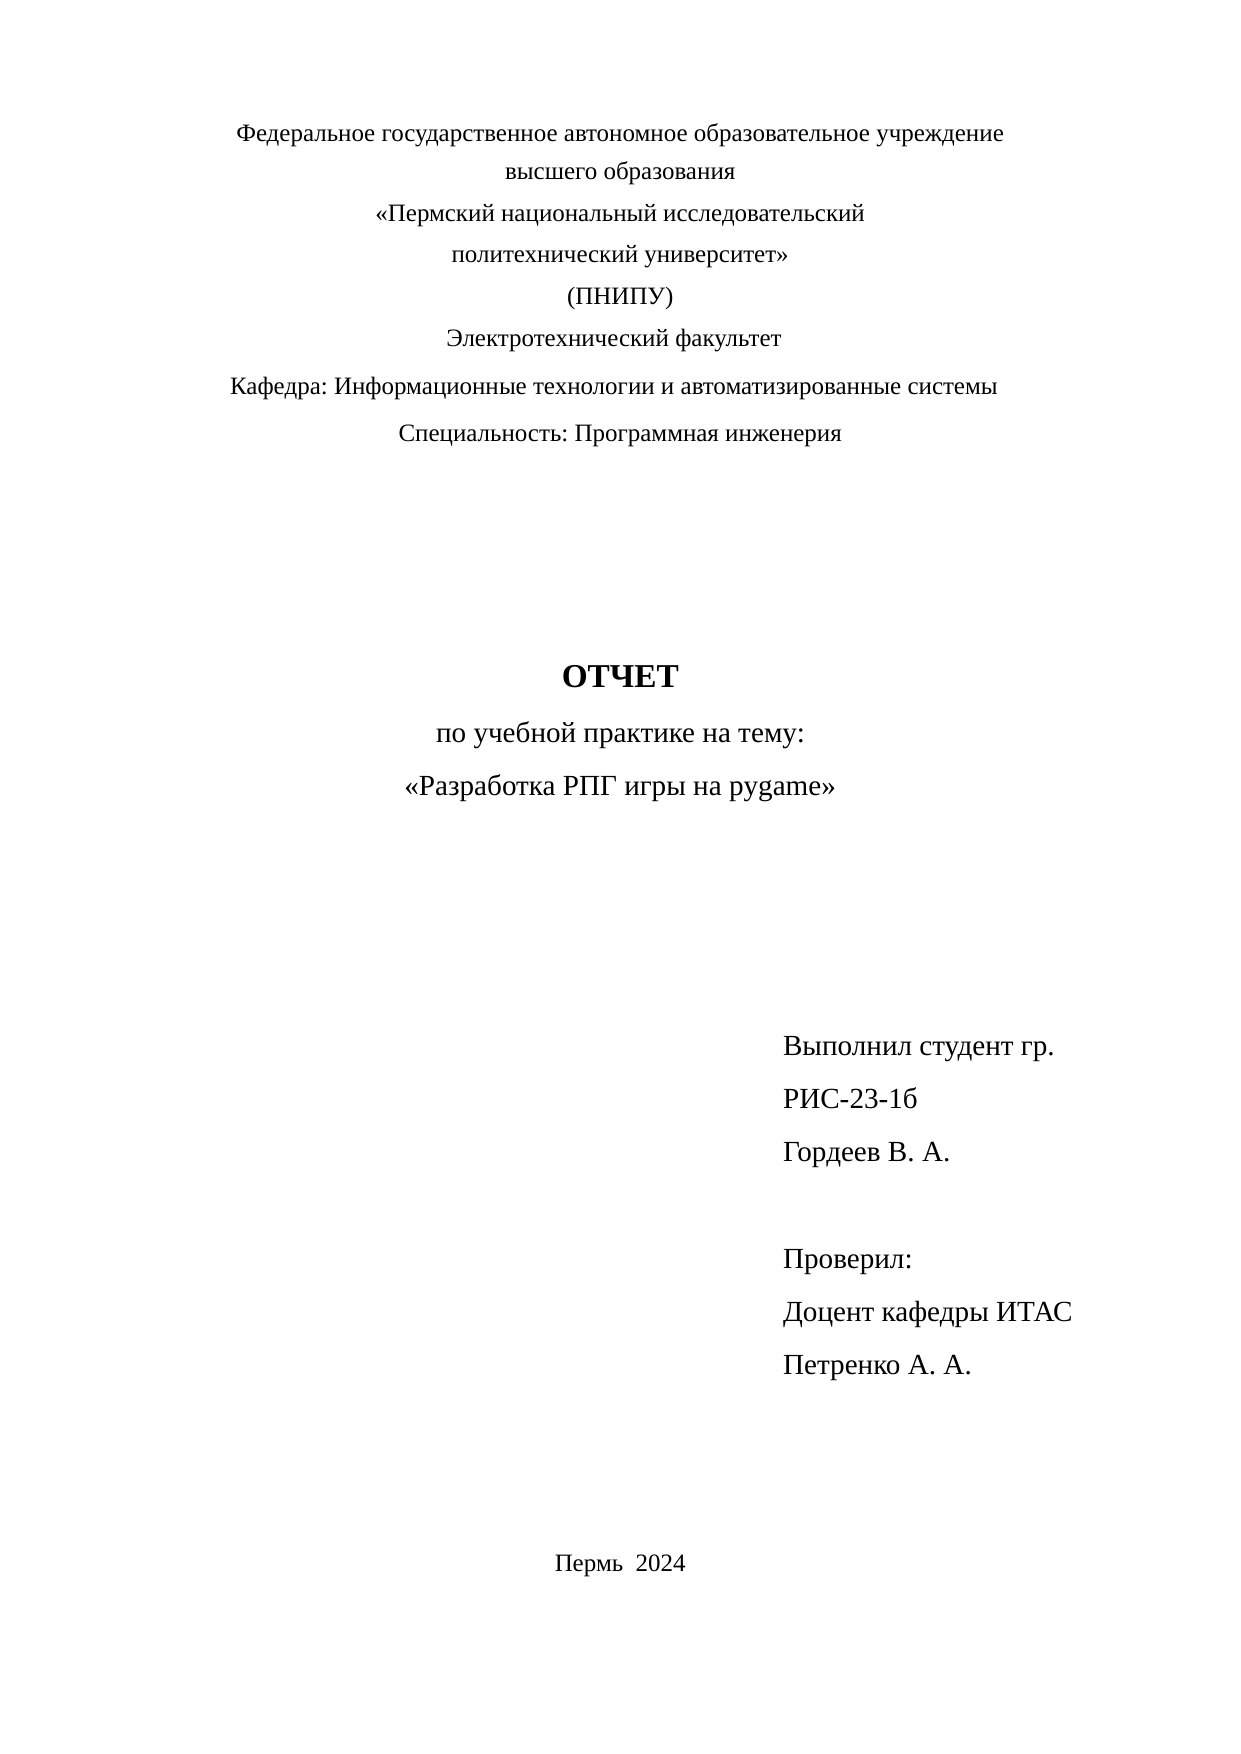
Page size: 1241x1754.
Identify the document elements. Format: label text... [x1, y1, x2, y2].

text Пермь 2024 [118, 1548, 1122, 1577]
text Гордеев В. А. [118, 1134, 1122, 1168]
subtitle Федеральное государственное автономное образовательное учреждение [118, 118, 1122, 147]
text Электротехнический факультет [118, 323, 1122, 352]
text ОТЧЕТ [118, 656, 1122, 695]
text РИС-23-1б [118, 1081, 1122, 1115]
text Специальность: Программная инженерия [118, 418, 1122, 447]
text «Разработка РПГ игры на pygame» [118, 768, 1122, 802]
text «Пермский национальный исследовательский [118, 198, 1122, 226]
text Доцент кафедры ИТАС [118, 1294, 1122, 1327]
text по учебной практике на тему: [118, 715, 1122, 749]
text Проверил: [118, 1241, 1122, 1274]
text Выполнил студент гр. [118, 1028, 1122, 1062]
text политехнический университет» [118, 239, 1122, 268]
text высшего образования [118, 156, 1122, 184]
text (ПНИПУ) [118, 281, 1122, 310]
text Кафедра: Информационные технологии и автоматизированные системы [118, 371, 1122, 399]
text Петренко А. А. [118, 1347, 1122, 1381]
